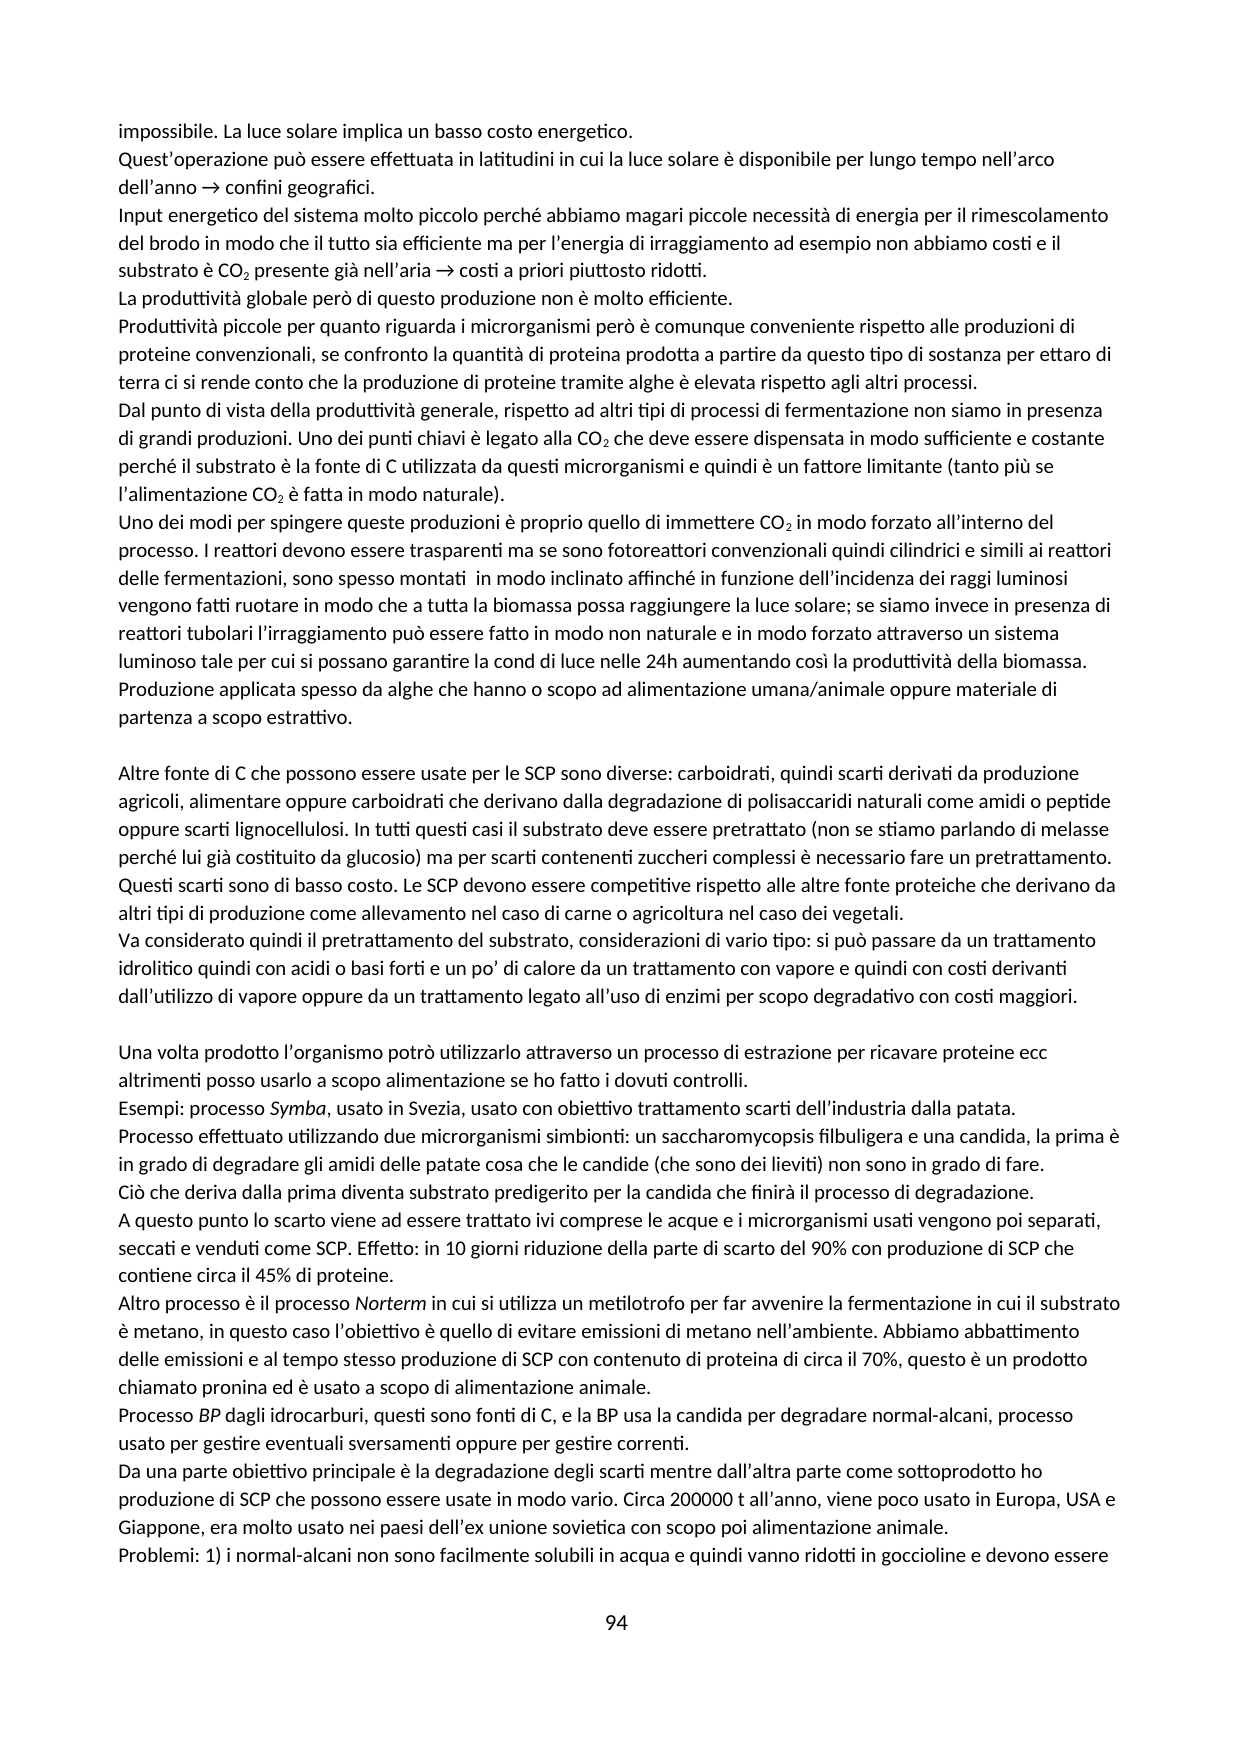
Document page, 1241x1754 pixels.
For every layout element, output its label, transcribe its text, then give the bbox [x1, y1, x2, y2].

text impossibile. La luce solare implica un basso costo energetico. Quest’operazione può essere effettuata in latitudini in cui la luce solare è disponibile per lungo tempo nell’arco dell’anno → confini geografici. Input energetico del sistema molto piccolo perché abbiamo magari piccole necessità di energia per il rimescolamento del brodo in modo che il tutto sia efficiente ma per l’energia di irraggiamento ad esempio non abbiamo costi e il substrato è CO2 presente già nell’aria → costi a priori piuttosto ridotti. La produttività globale però di questo produzione non è molto efficiente. Produttività piccole per quanto riguarda i microrganismi però è comunque conveniente rispetto alle produzioni di proteine convenzionali, se confronto la quantità di proteina prodotta a partire da questo tipo di sostanza per ettaro di terra ci si rende conto che la produzione di proteine tramite alghe è elevata rispetto agli altri processi. Dal punto di vista della produttività generale, rispetto ad altri tipi di processi di fermentazione non siamo in presenza di grandi produzioni. Uno dei punti chiavi è legato alla CO2 che deve essere dispensata in modo sufficiente e costante perché il substrato è la fonte di C utilizzata da questi microrganismi e quindi è un fattore limitante (tanto più se l’alimentazione CO2 è fatta in modo naturale). [118, 118, 1124, 506]
text Uno dei modi per spingere queste produzioni è proprio quello di immettere CO2 in modo forzato all’interno del processo. I reattori devono essere trasparenti ma se sono fotoreattori convenzionali quindi cilindrici e simili ai reattori delle fermentazioni, sono spesso montati in modo inclinato affinché in funzione dell’incidenza dei raggi luminosi vengono fatti ruotare in modo che a tutta la biomassa possa raggiungere la luce solare; se siamo invece in presenza di reattori tubolari l’irraggiamento può essere fatto in modo non naturale e in modo forzato attraverso un sistema luminoso tale per cui si possano garantire la cond di luce nelle 24h aumentando così la produttività della biomassa. Produzione applicata spesso da alghe che hanno o scopo ad alimentazione umana/animale oppure materiale di partenza a scopo estrattivo. [118, 509, 1124, 758]
text Altre fonte di C che possono essere usate per le SCP sono diverse: carboidrati, quindi scarti derivati da produzione agricoli, alimentare oppure carboidrati che derivano dalla degradazione di polisaccaridi naturali come amidi o peptide oppure scarti lignocellulosi. In tutti questi casi il substrato deve essere pretrattato (non se stiamo parlando di melasse perché lui già costituito da glucosio) ma per scarti contenenti zuccheri complessi è necessario fare un pretrattamento. Questi scarti sono di basso costo. Le SCP devono essere competitive rispetto alle altre fonte proteiche che derivano da altri tipi di produzione come allevamento nel caso di carne o agricoltura nel caso dei vegetali. Va considerato quindi il pretrattamento del substrato, considerazioni di vario tipo: si può passare da un trattamento idrolitico quindi con acidi o basi forti e un po’ di calore da un trattamento con vapore e quindi con costi derivanti dall’utilizzo di vapore oppure da un trattamento legato all’uso di enzimi per scopo degradativo con costi maggiori. Una volta prodotto l’organismo potrò utilizzarlo attraverso un processo di estrazione per ricavare proteine ecc altrimenti posso usarlo a scopo alimentazione se ho fatto i dovuti controlli. Esempi: processo Symba, usato in Svezia, usato con obiettivo trattamento scarti dell’industria dalla patata. Processo effettuato utilizzando due microrganismi simbionti: un saccharomycopsis filbuligera e una candida, la prima è in grado di degradare gli amidi delle patate cosa che le candide (che sono dei lieviti) non sono in grado di fare. Ciò che deriva dalla prima diventa substrato predigerito per la candida che finirà il processo di degradazione. A questo punto lo scarto viene ad essere trattato ivi comprese le acque e i microrganismi usati vengono poi separati, seccati e venduti come SCP. Effetto: in 10 giorni riduzione della parte di scarto del 90% con produzione di SCP che contiene circa il 45% di proteine. Altro processo è il processo Norterm in cui si utilizza un metilotrofo per far avvenire la fermentazione in cui il substrato è metano, in questo caso l’obiettivo è quello di evitare emissioni di metano nell’ambiente. Abbiamo abbattimento delle emissioni e al tempo stesso produzione di SCP con contenuto di proteina di circa il 70%, questo è un prodotto chiamato pronina ed è usato a scopo di alimentazione animale. Processo BP dagli idrocarburi, questi sono fonti di C, e la BP usa la candida per degradare normal-alcani, processo usato per gestire eventuali sversamenti oppure per gestire correnti. Da una parte obiettivo principale è la degradazione degli scarti mentre dall’altra parte come sottoprodotto ho produzione di SCP che possono essere usate in modo vario. Circa 200000 t all’anno, viene poco usato in Europa, USA e Giappone, era molto usato nei paesi dell’ex unione sovietica con scopo poi alimentazione animale. Problemi: 1) i normal-alcani non sono facilmente solubili in acqua e quindi vanno ridotti in goccioline e devono essere [118, 760, 1124, 1567]
